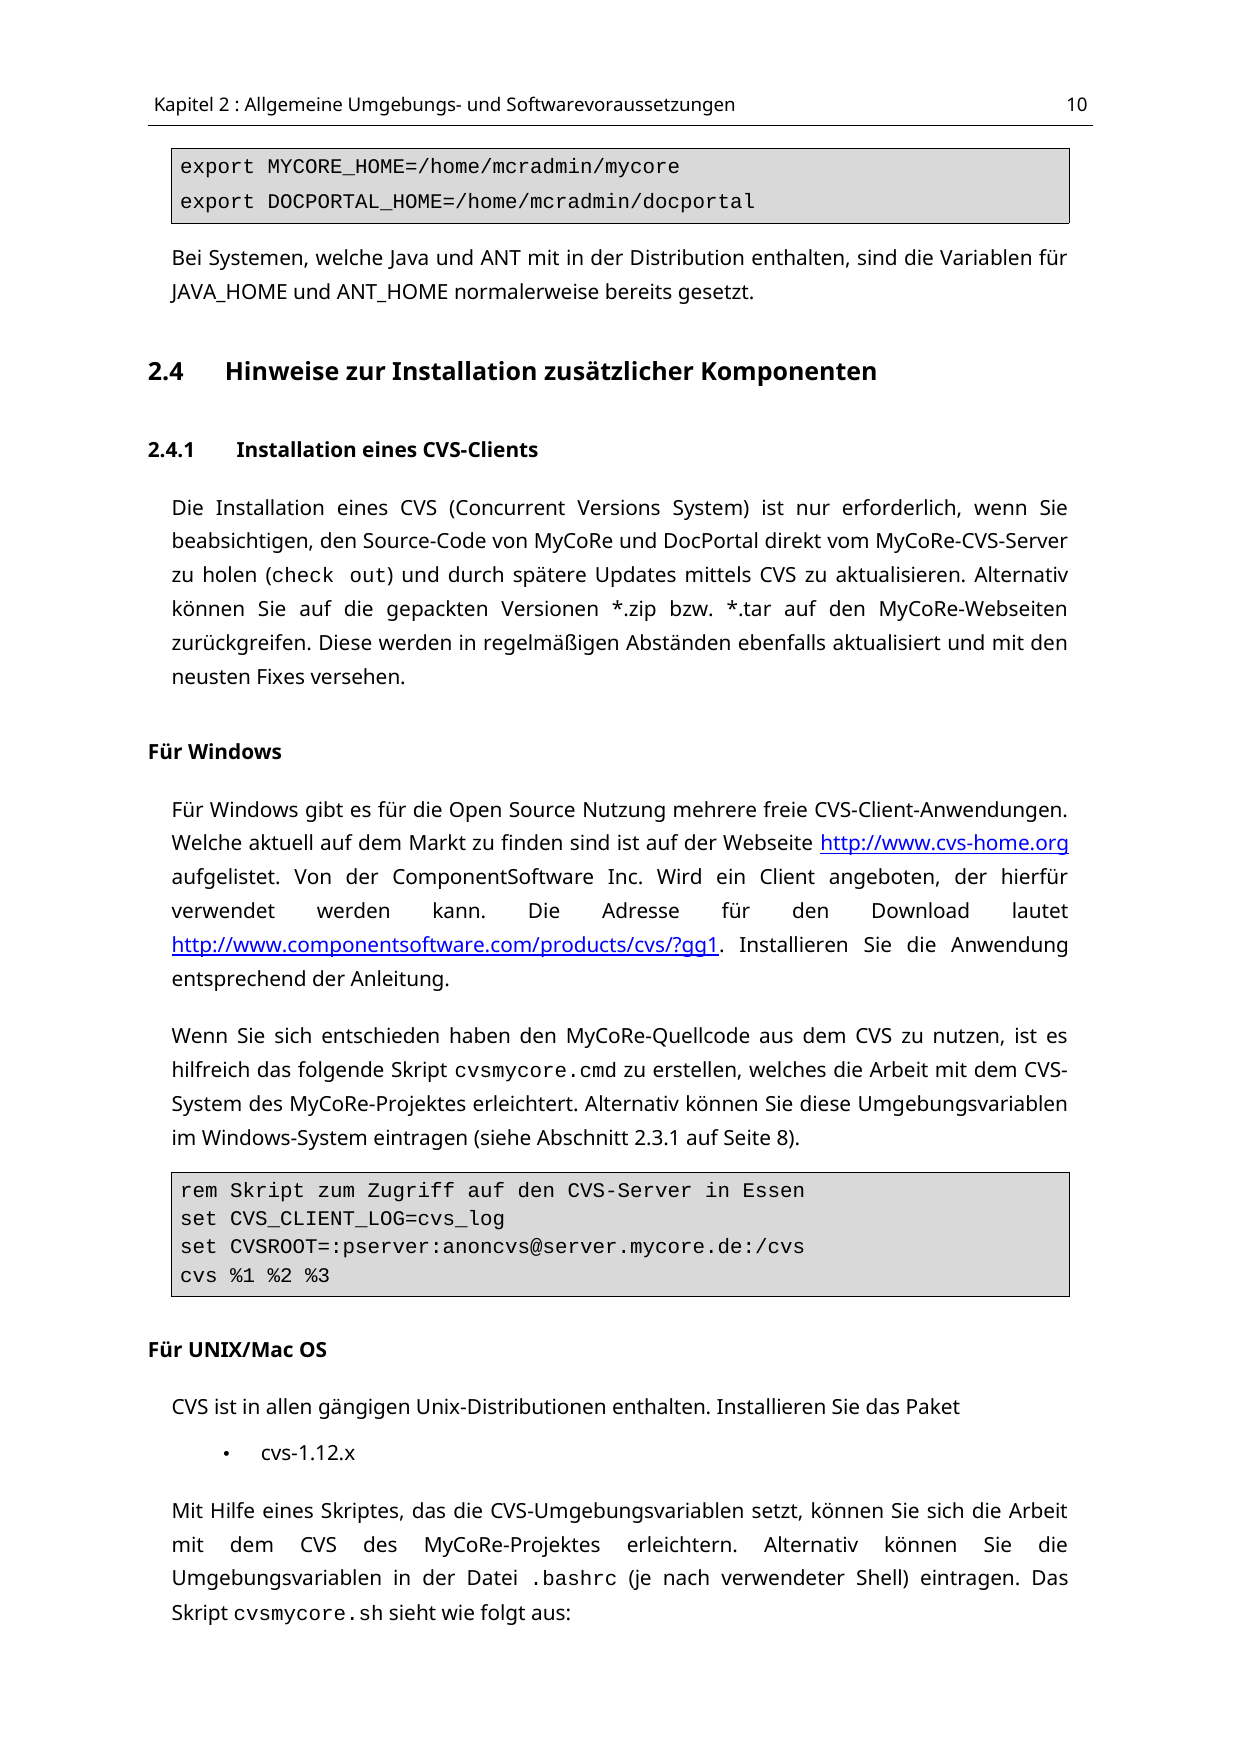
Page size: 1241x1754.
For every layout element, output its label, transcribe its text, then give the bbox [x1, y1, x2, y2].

list cvs-1.12.x [185, 1438, 1069, 1466]
subtitle Hinweise zur Installation zusätzlicher Komponenten [148, 353, 1092, 387]
text Bei Systemen, welche Java und ANT mit in der Distribution enthalten, sind die Variablen für JAVA_HOME und ANT_HOME normalerweise bereits gesetzt. [171, 243, 1069, 305]
text rem Skript zum Zugriff auf den CVS-Server in Essen set CVS_CLIENT_LOG=cvs_log set CVSROOT=:pserver:anoncvs@server.mycore.de:/cvs cvs %1 %2 %3 [172, 1173, 1069, 1296]
text CVS ist in allen gängigen Unix-Distributionen enthalten. Installieren Sie das Paket [171, 1392, 1069, 1420]
text export DOCPORTAL_HOME=/home/mcradmin/docportal [172, 183, 1069, 223]
subtitle Für Windows [148, 737, 1092, 766]
text Wenn Sie sich entschieden haben den MyCoRe-Quellcode aus dem CVS zu nutzen, ist es hilfreich das folgende Skript cvsmycore.cmd zu erstellen, welches die Arbeit mit dem CVS-System des MyCoRe-Projektes erleichtert. Alternativ können Sie diese Umgebungsvariablen im Windows-System eintragen (siehe Abschnitt 2.3.1 auf Seite 6). [171, 1021, 1069, 1151]
text Mit Hilfe eines Skriptes, das die CVS-Umgebungsvariablen setzt, können Sie sich die Arbeit mit dem CVS des MyCoRe-Projektes erleichtern. Alternativ können Sie die Umgebungsvariablen in der Datei .bashrc (je nach verwendeter Shell) eintragen. Das Skript cvsmycore.sh sieht wie folgt aus: [171, 1496, 1069, 1626]
text Die Installation eines CVS (Concurrent Versions System) ist nur erforderlich, wenn Sie beabsichtigen, den Source-Code von MyCoRe und DocPortal direkt vom MyCoRe-CVS-Server zu holen (check out) und durch spätere Updates mittels CVS zu aktualisieren. Alternativ können Sie auf die gepackten Versionen *.zip bzw. *.tar auf den MyCoRe-Webseiten zurückgreifen. Diese werden in regelmäßigen Abständen ebenfalls aktualisiert und mit den neusten Fixes versehen. [171, 493, 1069, 690]
subtitle Für UNIX/Mac OS [148, 1335, 1092, 1363]
text Für Windows gibt es für die Open Source Nutzung mehrere freie CVS-Client-Anwendungen. Welche aktuell auf dem Markt zu finden sind ist auf der Webseite http://www.cvs-home.org aufgelistet. Von der ComponentSoftware Inc. Wird ein Client angeboten, der hierfür verwendet werden kann. Die Adresse für den Download lautet http://www.componentsoftware.com/products/cvs/?gg1. Installieren Sie die Anwendung entsprechend der Anleitung. [171, 795, 1069, 992]
subtitle Installation eines CVS-Clients [148, 435, 1092, 463]
text export MYCORE_HOME=/home/mcradmin/mycore [172, 149, 1069, 179]
